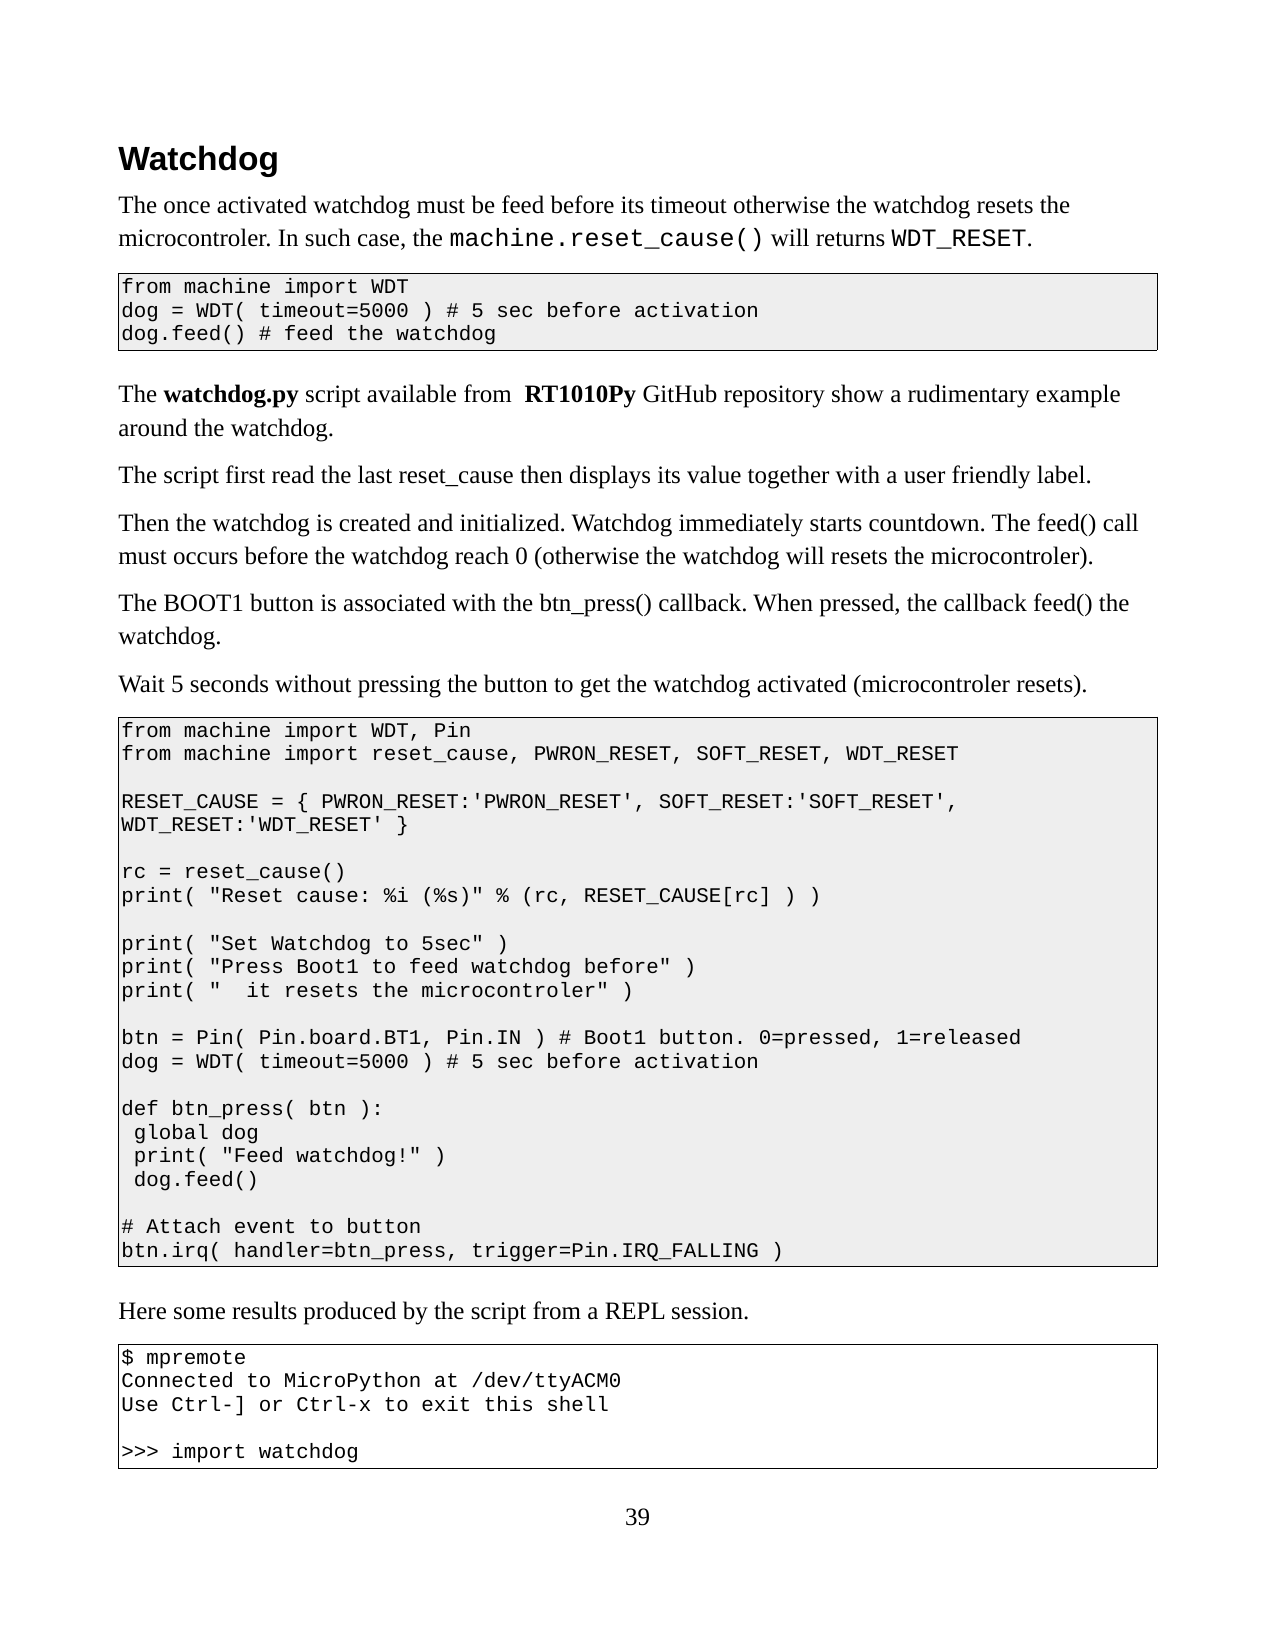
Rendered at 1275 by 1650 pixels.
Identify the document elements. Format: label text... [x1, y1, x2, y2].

text The once activated watchdog must be feed before its timeout otherwise the watchdog resets the microcontroler. In such case, the machine.reset_cause() will returns WDT_RESET. [118, 190, 1157, 254]
subtitle Watchdog [118, 139, 1157, 178]
text Here some results produced by the script from a REPL session. [118, 1296, 1157, 1325]
text from machine import WDT, Pin from machine import reset_cause, PWRON_RESET, SOFT_RESET, WDT_RESET RESET_CAUSE = { PWRON_RESET:'PWRON_RESET', SOFT_RESET:'SOFT_RESET', WDT_RESET:'WDT_RESET' } rc = reset_cause() print( "Reset cause: %i (%s)" % (rc, RESET_CAUSE[rc] ) ) print( "Set Watchdog to 5sec" ) print( "Press Boot1 to feed watchdog before" ) print( " it resets the microcontroler" ) btn = Pin( Pin.board.BT1, Pin.IN ) # Boot1 button. 0=pressed, 1=released dog = WDT( timeout=5000 ) # 5 sec before activation def btn_press( btn ): global dog print( "Feed watchdog!" ) dog.feed() # Attach event to button btn.irq( handler=btn_press, trigger=Pin.IRQ_FALLING ) [119, 718, 1157, 1266]
text The watchdog.py script available from RT1010Py GitHub repository show a rudimentary example around the watchdog. [118, 379, 1157, 441]
text $ mpremote Connected to MicroPython at /dev/ttyACM0 Use Ctrl-] or Ctrl-x to exit this shell >>> import watchdog [119, 1345, 1157, 1468]
text The BOOT1 button is associated with the btn_press() callback. When pressed, the callback feed() the watchdog. [118, 588, 1157, 650]
text Wait 5 seconds without pressing the button to get the watchdog activated (microcontroler resets). [118, 669, 1157, 698]
text The script first read the last reset_cause then displays its value together with a user friendly label. [118, 460, 1157, 489]
text Then the watchdog is created and initialized. Watchdog immediately starts countdown. The feed() call must occurs before the watchdog reach 0 (otherwise the watchdog will resets the microcontroler). [118, 508, 1157, 569]
text from machine import WDT dog = WDT( timeout=5000 ) # 5 sec before activation dog.feed() # feed the watchdog [119, 274, 1157, 350]
